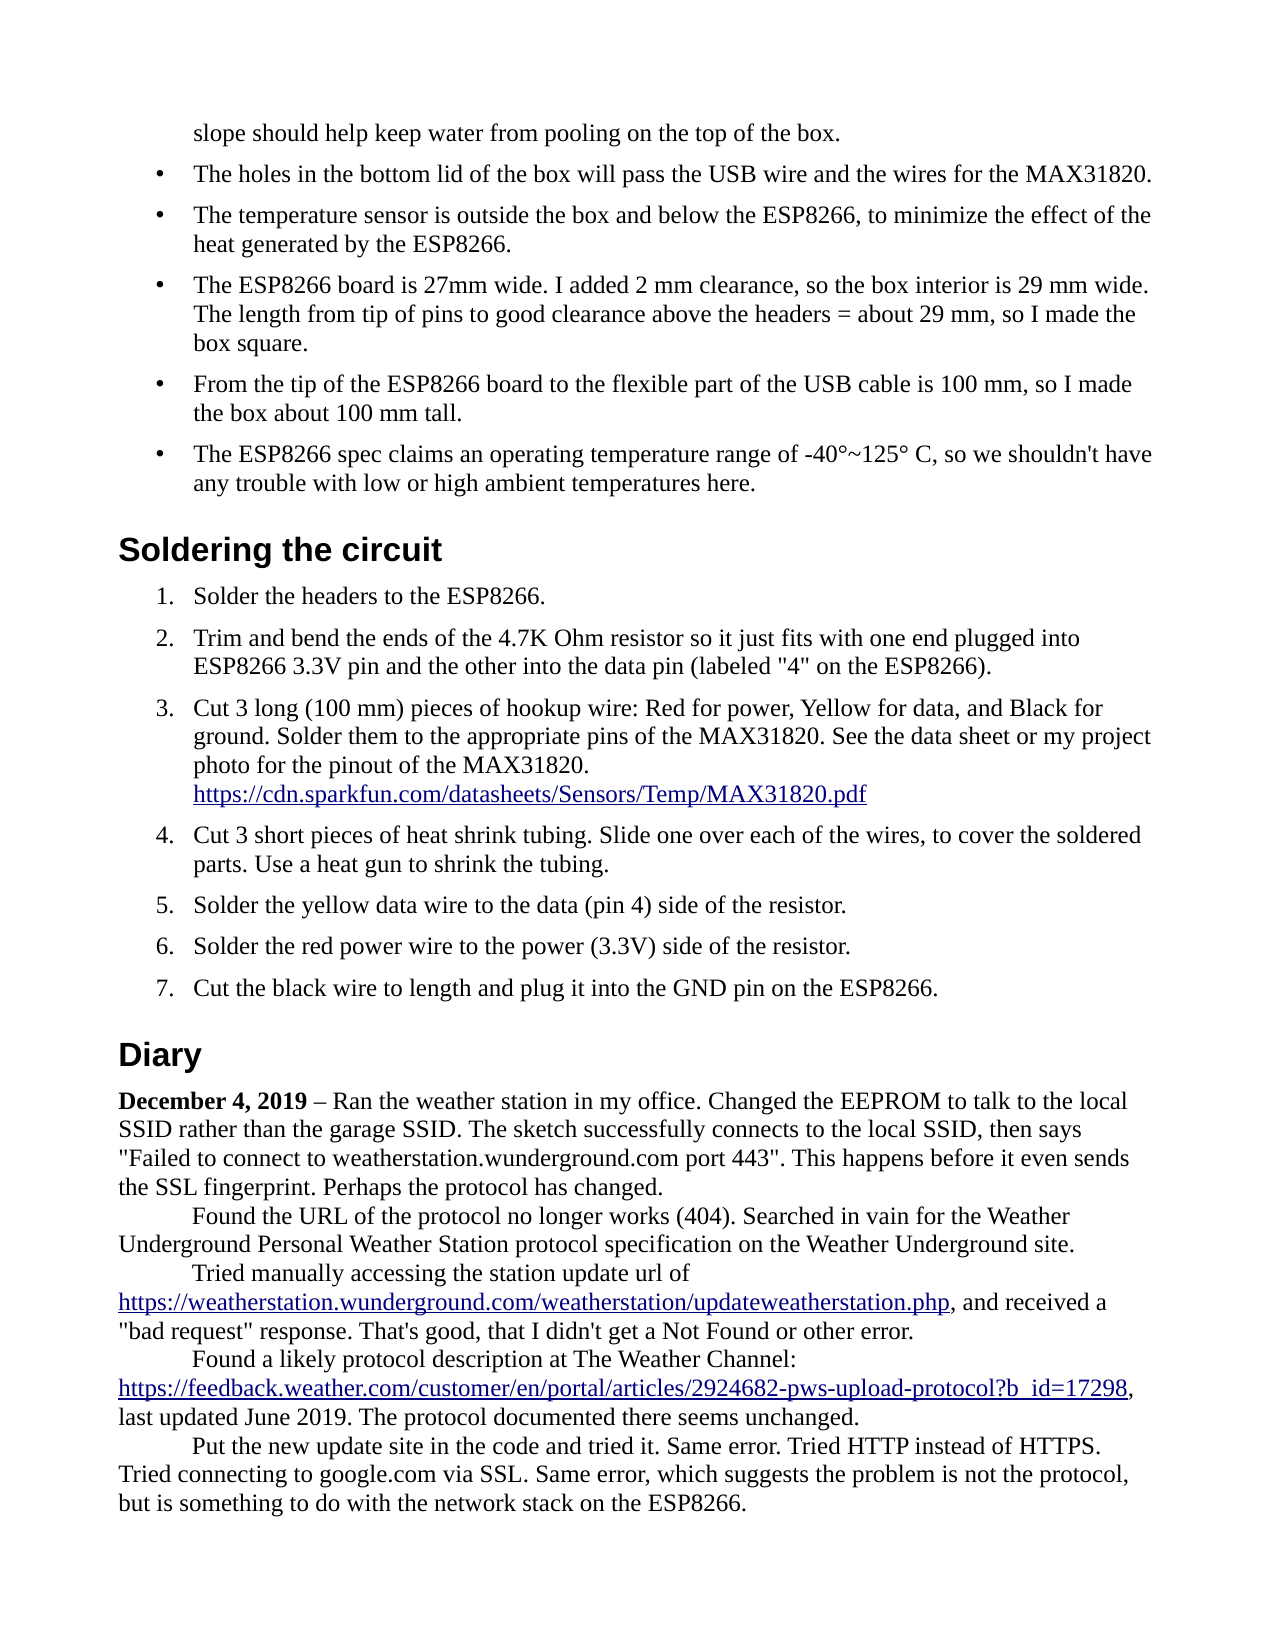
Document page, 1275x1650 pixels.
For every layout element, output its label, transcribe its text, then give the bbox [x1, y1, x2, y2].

list The ESP8266 board is 27mm wide. I added 2 mm clearance, so the box interior is 29 mm wide. The length from tip of pins to good clearance above the headers = about 29 mm, so I made the box square. [156, 271, 1157, 357]
list Cut the black wire to length and plug it into the GND pin on the ESP8266. [156, 973, 1157, 1001]
list The holes in the bottom lid of the box will pass the USB wire and the wires for the MAX31820. [156, 159, 1157, 188]
text December 4, 2019 – Ran the weather station in my office. Changed the EEPROM to talk to the local SSID rather than the garage SSID. The sketch successfully connects to the local SSID, then says "Failed to connect to weatherstation.wunderground.com port 443". This happens before it even sends the SSL fingerprint. Perhaps the protocol has changed. Found the URL of the protocol no longer works (404). Searched in vain for the Weather Underground Personal Weather Station protocol specification on the Weather Underground site. Tried manually accessing the station update url of https://weatherstation.wunderground.com/weatherstation/updateweatherstation.php, and received a "bad request" response. That's good, that I didn't get a Not Found or other error. Found a likely protocol description at The Weather Channel: https://feedback.weather.com/customer/en/portal/articles/2924682-pws-upload-protocol?b_id=17298, last updated June 2019. The protocol documented there seems unchanged. Put the new update site in the code and tried it. Same error. Tried HTTP instead of HTTPS. Tried connecting to google.com via SSL. Same error, which suggests the problem is not the protocol, but is something to do with the network stack on the ESP8266. [118, 1086, 1157, 1517]
list Trim and bend the ends of the 4.7K Ohm resistor so it just fits with one end plugged into ESP8266 3.3V pin and the other into the data pin (labeled "4" on the ESP8266). [156, 623, 1157, 680]
list From the tip of the ESP8266 board to the flexible part of the USB cable is 100 mm, so I made the box about 100 mm tall. [156, 369, 1157, 427]
list Solder the red power wire to the power (3.3V) side of the resistor. [156, 931, 1157, 960]
subtitle Soldering the circuit [118, 530, 1157, 569]
subtitle Diary [118, 1035, 1157, 1073]
list The temperature sensor is outside the box and below the ESP8266, to minimize the effect of the heat generated by the ESP8266. [156, 201, 1157, 258]
list The ESP8266 spec claims an operating temperature range of -40°~125° C, so we shouldn't have any trouble with low or high ambient temperatures here. [156, 439, 1157, 497]
list Solder the yellow data wire to the data (pin 4) side of the resistor. [156, 890, 1157, 919]
list Solder the headers to the ESP8266. [156, 581, 1157, 610]
list Cut 3 long (100 mm) pieces of hookup wire: Red for power, Yellow for data, and Black for ground. Solder them to the appropriate pins of the MAX31820. See the data sheet or my project photo for the pinout of the MAX31820. https://cdn.sparkfun.com/datasheets/Sensors/Temp/MAX31820.pdf [156, 693, 1157, 808]
list slope should help keep water from pooling on the top of the box. [156, 118, 1157, 147]
list Cut 3 short pieces of heat shrink tubing. Slide one over each of the wires, to cover the soldered parts. Use a heat gun to shrink the tubing. [156, 820, 1157, 878]
